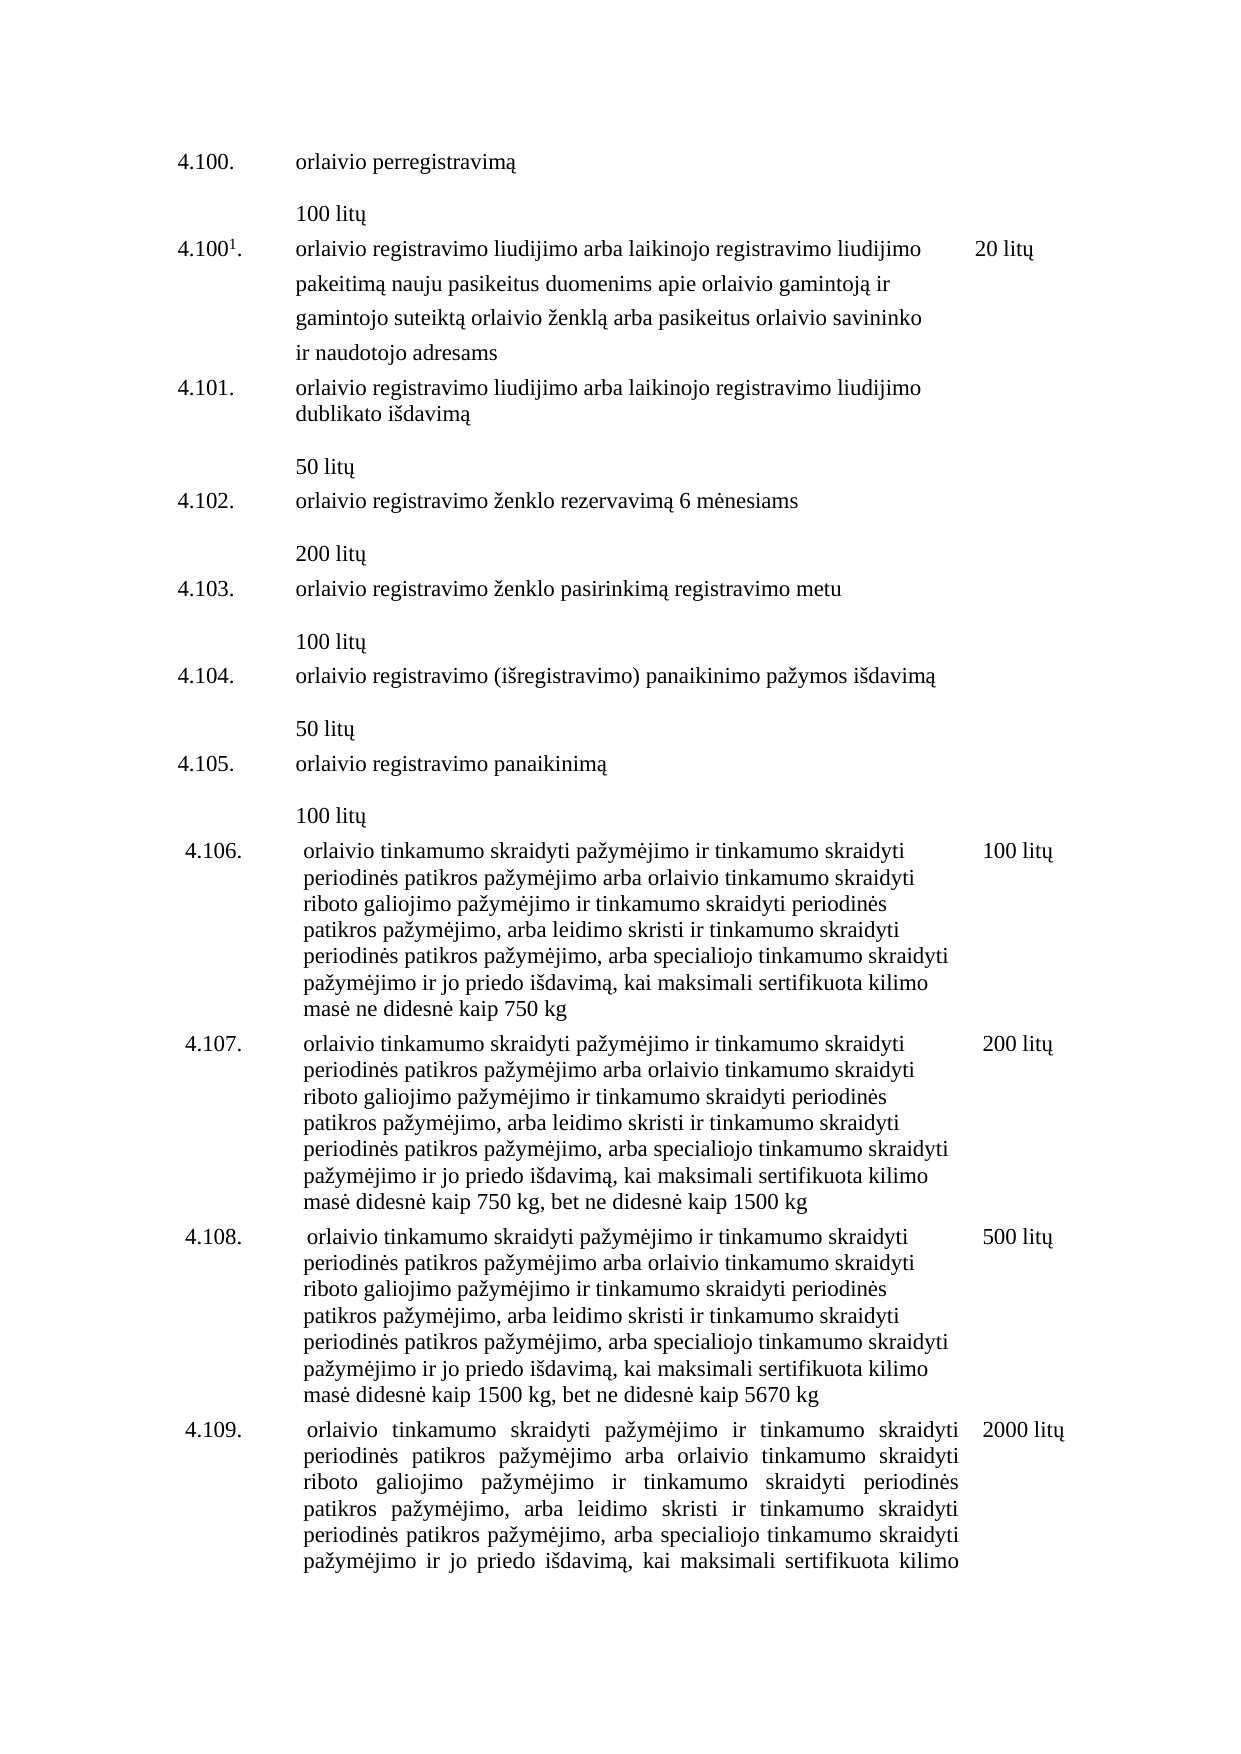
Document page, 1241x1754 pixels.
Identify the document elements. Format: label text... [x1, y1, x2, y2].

text 4.101. orlaivio registravimo liudijimo arba laikinojo registravimo liudijimo dublikato išdavimą 50 litų [177, 374, 945, 479]
table_cell 4.107. [174, 1030, 292, 1223]
table_header 4.106. [174, 837, 292, 1030]
text 4.102. orlaivio registravimo ženklo rezervavimą 6 mėnesiams 200 litų [177, 488, 945, 567]
text 4.104. orlaivio registravimo (išregistravimo) panaikinimo pažymos išdavimą 50 litų [177, 662, 945, 741]
table_cell 2000 litų [971, 1416, 1144, 1574]
table_cell 4.108. [174, 1223, 292, 1416]
table_cell 200 litų [971, 1030, 1144, 1223]
text 4.100. orlaivio perregistravimą 100 litų [177, 148, 945, 227]
table_cell orlaivio tinkamumo skraidyti pažymėjimo ir tinkamumo skraidyti periodinės patikros pažymėjimo arba orlaivio tinkamumo skraidyti riboto galiojimo pažymėjimo ir tinkamumo skraidyti periodinės patikros pažymėjimo, arba leidimo skristi ir tinkamumo skraidyti periodinės patikros pažymėjimo, arba specialiojo tinkamumo skraidyti pažymėjimo ir jo priedo išdavimą, kai maksimali sertifikuota kilimo masė didesnė kaip 1500 kg, bet ne didesnė kaip 5670 kg [292, 1223, 971, 1416]
text 4.105. orlaivio registravimo panaikinimą 100 litų [177, 750, 945, 829]
table_cell orlaivio tinkamumo skraidyti pažymėjimo ir tinkamumo skraidyti periodinės patikros pažymėjimo arba orlaivio tinkamumo skraidyti riboto galiojimo pažymėjimo ir tinkamumo skraidyti periodinės patikros pažymėjimo, arba leidimo skristi ir tinkamumo skraidyti periodinės patikros pažymėjimo, arba specialiojo tinkamumo skraidyti pažymėjimo ir jo priedo išdavimą, kai maksimali sertifikuota kilimo [292, 1416, 971, 1574]
table_header 100 litų [971, 837, 1144, 1030]
table_header orlaivio tinkamumo skraidyti pažymėjimo ir tinkamumo skraidyti periodinės patikros pažymėjimo arba orlaivio tinkamumo skraidyti riboto galiojimo pažymėjimo ir tinkamumo skraidyti periodinės patikros pažymėjimo, arba leidimo skristi ir tinkamumo skraidyti periodinės patikros pažymėjimo, arba specialiojo tinkamumo skraidyti pažymėjimo ir jo priedo išdavimą, kai maksimali sertifikuota kilimo masė ne didesnė kaip 750 kg [292, 837, 971, 1030]
table_cell 4.109. [174, 1416, 292, 1574]
text 4.103. orlaivio registravimo ženklo pasirinkimą registravimo metu 100 litų [177, 575, 945, 654]
text pakeitimą nauju pasikeitus duomenims apie orlaivio gamintoją ir [177, 270, 1122, 296]
text ir naudotojo adresams [177, 339, 945, 366]
text 4.1001. orlaivio registravimo liudijimo arba laikinojo registravimo liudijimo 20 litų [177, 235, 1122, 261]
text gamintojo suteiktą orlaivio ženklą arba pasikeitus orlaivio savininko [177, 304, 1122, 331]
table_cell orlaivio tinkamumo skraidyti pažymėjimo ir tinkamumo skraidyti periodinės patikros pažymėjimo arba orlaivio tinkamumo skraidyti riboto galiojimo pažymėjimo ir tinkamumo skraidyti periodinės patikros pažymėjimo, arba leidimo skristi ir tinkamumo skraidyti periodinės patikros pažymėjimo, arba specialiojo tinkamumo skraidyti pažymėjimo ir jo priedo išdavimą, kai maksimali sertifikuota kilimo masė didesnė kaip 750 kg, bet ne didesnė kaip 1500 kg [292, 1030, 971, 1223]
table_cell 500 litų [971, 1223, 1144, 1416]
